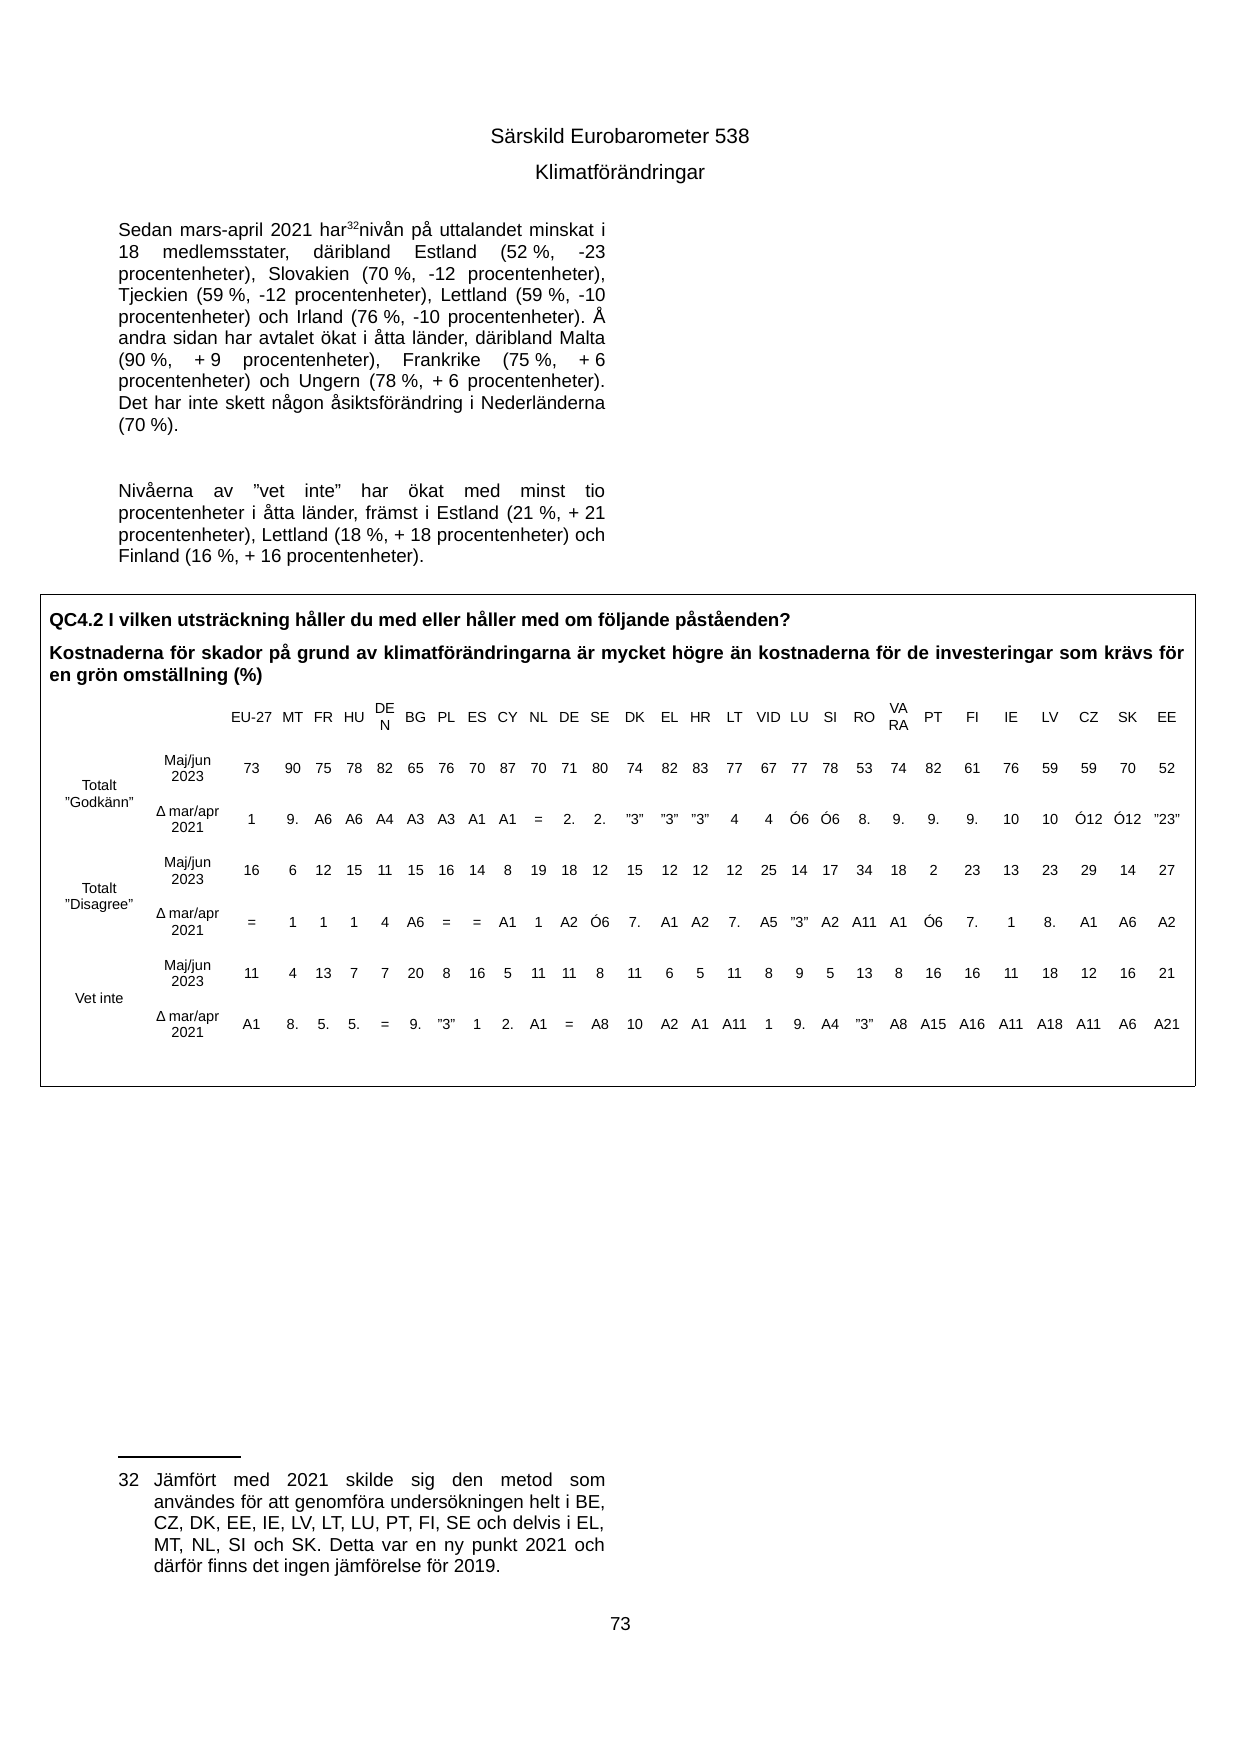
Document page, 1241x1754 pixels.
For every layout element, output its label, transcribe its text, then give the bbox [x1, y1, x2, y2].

table_header [149, 691, 226, 742]
table_cell 7 [369, 947, 400, 998]
table_cell 34 [845, 845, 883, 896]
table_cell 4 [753, 794, 784, 845]
table_cell 74 [883, 742, 914, 793]
table_cell 4 [716, 794, 753, 845]
table_cell 11 [226, 947, 277, 998]
table_cell А16 [953, 999, 992, 1050]
table_cell 5 [492, 947, 523, 998]
table_cell Maj/jun 2023 [149, 947, 226, 998]
table_cell 8. [1030, 896, 1069, 947]
table_cell Totalt ”Disagree” [49, 845, 149, 947]
table_cell 1 [523, 896, 554, 947]
table_header BG [400, 691, 431, 742]
table_cell 5. [308, 999, 339, 1050]
table_cell А2 [554, 896, 584, 947]
table_cell 27 [1147, 845, 1187, 896]
table_cell 8 [883, 947, 914, 998]
table_cell 16 [914, 947, 953, 998]
table_cell А8 [883, 999, 914, 1050]
table_cell Ó6 [784, 794, 815, 845]
table_cell 13 [308, 947, 339, 998]
table_cell 15 [339, 845, 369, 896]
table_cell 2. [492, 999, 523, 1050]
table_cell 15 [400, 845, 431, 896]
table_cell 77 [784, 742, 815, 793]
table_cell 25 [753, 845, 784, 896]
table_cell А6 [1108, 999, 1147, 1050]
table_cell Ó6 [585, 896, 615, 947]
table_cell 11 [992, 947, 1030, 998]
table_cell Ó12 [1069, 794, 1108, 845]
table_header CZ [1069, 691, 1108, 742]
table_cell 82 [654, 742, 685, 793]
table_header SE [585, 691, 615, 742]
table_cell 12 [685, 845, 716, 896]
table_cell = [523, 794, 554, 845]
table_cell Vet inte [49, 947, 149, 1050]
table_cell 21 [1147, 947, 1187, 998]
table_cell А11 [716, 999, 753, 1050]
table_cell ”3” [654, 794, 685, 845]
table_cell А1 [462, 794, 492, 845]
table_cell 76 [992, 742, 1030, 793]
table_cell 6 [277, 845, 308, 896]
table_header RO [845, 691, 883, 742]
table_cell 9. [784, 999, 815, 1050]
table_cell 9. [914, 794, 953, 845]
table_cell 74 [615, 742, 654, 793]
table_cell ”3” [845, 999, 883, 1050]
table_cell 7. [615, 896, 654, 947]
table_cell 12 [308, 845, 339, 896]
table_cell 12 [716, 845, 753, 896]
table_cell ”23” [1147, 794, 1187, 845]
table_cell А1 [654, 896, 685, 947]
table_header LT [716, 691, 753, 742]
table_cell А1 [492, 794, 523, 845]
table_cell А1 [226, 999, 277, 1050]
table_cell А6 [308, 794, 339, 845]
table_header DK [615, 691, 654, 742]
table_cell 16 [462, 947, 492, 998]
table_cell 23 [953, 845, 992, 896]
table_cell 76 [431, 742, 462, 793]
table_cell 11 [615, 947, 654, 998]
table_cell 8 [431, 947, 462, 998]
text QC4.2 I vilken utsträckning håller du med eller håller med om följande påståenden? [49, 608, 1186, 630]
table_cell 70 [462, 742, 492, 793]
table_cell 2. [585, 794, 615, 845]
table_cell А6 [400, 896, 431, 947]
table_cell 18 [554, 845, 584, 896]
table_header PL [431, 691, 462, 742]
table_cell 13 [992, 845, 1030, 896]
table_cell Maj/jun 2023 [149, 845, 226, 896]
table_cell 82 [914, 742, 953, 793]
table_header SK [1108, 691, 1147, 742]
table_header ES [462, 691, 492, 742]
table_header DEN [369, 691, 400, 742]
table_cell 6 [654, 947, 685, 998]
table_cell А6 [1108, 896, 1147, 947]
table_cell Ó6 [815, 794, 845, 845]
table_cell 1 [753, 999, 784, 1050]
table_cell 1 [992, 896, 1030, 947]
text Nivåerna av ”vet inte” har ökat med minst tio procentenheter i åtta länder, främst i Estland (21 %, + 21 procentenheter), Lettland (18 %, + 18 procentenheter) och Finland (16 %, + 16 procentenheter). [118, 480, 605, 566]
table_cell А2 [815, 896, 845, 947]
table_cell 1 [308, 896, 339, 947]
table_cell 5 [685, 947, 716, 998]
text Kostnaderna för skador på grund av klimatförändringarna är mycket högre än kostnaderna för de investeringar som krävs för en grön omställning (%) [49, 642, 1186, 685]
table_cell 7 [339, 947, 369, 998]
table_cell 5. [339, 999, 369, 1050]
table_cell 23 [1030, 845, 1069, 896]
table_cell 78 [339, 742, 369, 793]
table_header LU [784, 691, 815, 742]
table_header IE [992, 691, 1030, 742]
table_cell 9. [953, 794, 992, 845]
table_cell А1 [685, 999, 716, 1050]
table_cell 61 [953, 742, 992, 793]
table_cell = [226, 896, 277, 947]
text Sedan mars-april 2021 harnivån på uttalandet minskat i 18 medlemsstater, däribland Estland (52 %, -23 procentenheter), Slovakien (70 %, -12 procentenheter), Tjeckien (59 %, -12 procentenheter), Lettland (59 %, -10 procentenheter) och Irland (76 %, -10 procentenheter). Å andra sidan har avtalet ökat i åtta länder, däribland Malta (90 %, + 9 procentenheter), Frankrike (75 %, + 6 procentenheter) och Ungern (78 %, + 6 procentenheter). Det har inte skett någon åsiktsförändring i Nederländerna (70 %). [118, 219, 605, 435]
table_cell А5 [753, 896, 784, 947]
table_cell А3 [431, 794, 462, 845]
table_header CY [492, 691, 523, 742]
table_cell 18 [883, 845, 914, 896]
table_cell 7. [716, 896, 753, 947]
table_cell 71 [554, 742, 584, 793]
table_cell 11 [716, 947, 753, 998]
table_cell А11 [1069, 999, 1108, 1050]
table_cell А4 [815, 999, 845, 1050]
table_cell А2 [654, 999, 685, 1050]
table_cell 10 [992, 794, 1030, 845]
table_cell 65 [400, 742, 431, 793]
table_cell 70 [1108, 742, 1147, 793]
table_cell 11 [554, 947, 584, 998]
table_cell 1 [277, 896, 308, 947]
table_cell Δ mar/apr 2021 [149, 896, 226, 947]
table_cell А3 [400, 794, 431, 845]
table_cell А8 [585, 999, 615, 1050]
table_cell А1 [523, 999, 554, 1050]
table_cell 12 [1069, 947, 1108, 998]
table_cell 52 [1147, 742, 1187, 793]
table_header HU [339, 691, 369, 742]
table_cell 73 [226, 742, 277, 793]
table_cell = [369, 999, 400, 1050]
table_cell 11 [369, 845, 400, 896]
table_header PT [914, 691, 953, 742]
table_cell = [431, 896, 462, 947]
table_cell 29 [1069, 845, 1108, 896]
table_header EU-27 [226, 691, 277, 742]
table_cell = [462, 896, 492, 947]
table_cell Δ mar/apr 2021 [149, 999, 226, 1050]
table_cell 90 [277, 742, 308, 793]
table_cell Δ mar/apr 2021 [149, 794, 226, 845]
table_cell 67 [753, 742, 784, 793]
table_cell 16 [431, 845, 462, 896]
table_cell 10 [615, 999, 654, 1050]
table_cell 83 [685, 742, 716, 793]
table_cell 78 [815, 742, 845, 793]
table_cell 87 [492, 742, 523, 793]
table_cell 1 [226, 794, 277, 845]
table_cell 16 [953, 947, 992, 998]
table_header FI [953, 691, 992, 742]
table_cell 5 [815, 947, 845, 998]
table_cell 4 [277, 947, 308, 998]
table_header HR [685, 691, 716, 742]
table_cell 59 [1030, 742, 1069, 793]
table_cell А1 [1069, 896, 1108, 947]
table_cell 16 [1108, 947, 1147, 998]
table_cell 9. [883, 794, 914, 845]
table_cell 12 [585, 845, 615, 896]
table_cell А1 [492, 896, 523, 947]
table_cell 20 [400, 947, 431, 998]
table_cell 9. [277, 794, 308, 845]
table_cell 14 [1108, 845, 1147, 896]
table_cell 8. [845, 794, 883, 845]
table_cell 80 [585, 742, 615, 793]
table_header FR [308, 691, 339, 742]
table_cell 4 [369, 896, 400, 947]
table_header DE [554, 691, 584, 742]
table_cell 12 [654, 845, 685, 896]
table_cell 1 [462, 999, 492, 1050]
table_cell 14 [462, 845, 492, 896]
table_cell 77 [716, 742, 753, 793]
table_cell 59 [1069, 742, 1108, 793]
table_cell А21 [1147, 999, 1187, 1050]
table_cell А2 [685, 896, 716, 947]
table_cell 8 [492, 845, 523, 896]
table_header SI [815, 691, 845, 742]
table_cell 82 [369, 742, 400, 793]
table_header MT [277, 691, 308, 742]
table_cell Ó12 [1108, 794, 1147, 845]
table_cell ”3” [784, 896, 815, 947]
table_cell 7. [953, 896, 992, 947]
table_cell 19 [523, 845, 554, 896]
table_header [49, 691, 149, 742]
table_cell А11 [992, 999, 1030, 1050]
table_cell Ó6 [914, 896, 953, 947]
table_cell А4 [369, 794, 400, 845]
table_cell 14 [784, 845, 815, 896]
table_cell 16 [226, 845, 277, 896]
table_cell 70 [523, 742, 554, 793]
table_cell Maj/jun 2023 [149, 742, 226, 793]
table_cell 2. [554, 794, 584, 845]
table_cell ”3” [431, 999, 462, 1050]
table_cell 18 [1030, 947, 1069, 998]
table_header VID [753, 691, 784, 742]
table_cell А6 [339, 794, 369, 845]
table_header LV [1030, 691, 1069, 742]
text Jämfört med 2021 skilde sig den metod som användes för att genomföra undersökningen helt i BE, CZ, DK, EE, IE, LV, LT, LU, PT, FI, SE och delvis i EL, MT, NL, SI och SK. Detta var en ny punkt 2021 och därför finns det ingen jämförelse för 2019. [118, 1469, 605, 1577]
table_cell ”3” [685, 794, 716, 845]
table_cell 15 [615, 845, 654, 896]
table_header EE [1147, 691, 1187, 742]
table_cell ”3” [615, 794, 654, 845]
table_cell 53 [845, 742, 883, 793]
table_cell 10 [1030, 794, 1069, 845]
table_cell 9. [400, 999, 431, 1050]
table_header VARA [883, 691, 914, 742]
table_header EL [654, 691, 685, 742]
table_cell 13 [845, 947, 883, 998]
table_cell А15 [914, 999, 953, 1050]
table_cell А2 [1147, 896, 1187, 947]
table_cell 1 [339, 896, 369, 947]
table_cell 8. [277, 999, 308, 1050]
table_cell = [554, 999, 584, 1050]
table_cell 17 [815, 845, 845, 896]
table_cell 2 [914, 845, 953, 896]
table_cell А18 [1030, 999, 1069, 1050]
table_cell А1 [883, 896, 914, 947]
table_cell 8 [585, 947, 615, 998]
table_cell Totalt ”Godkänn” [49, 742, 149, 845]
table_cell 9 [784, 947, 815, 998]
table_cell 8 [753, 947, 784, 998]
table_header NL [523, 691, 554, 742]
table_cell 11 [523, 947, 554, 998]
table_cell 75 [308, 742, 339, 793]
table_cell А11 [845, 896, 883, 947]
